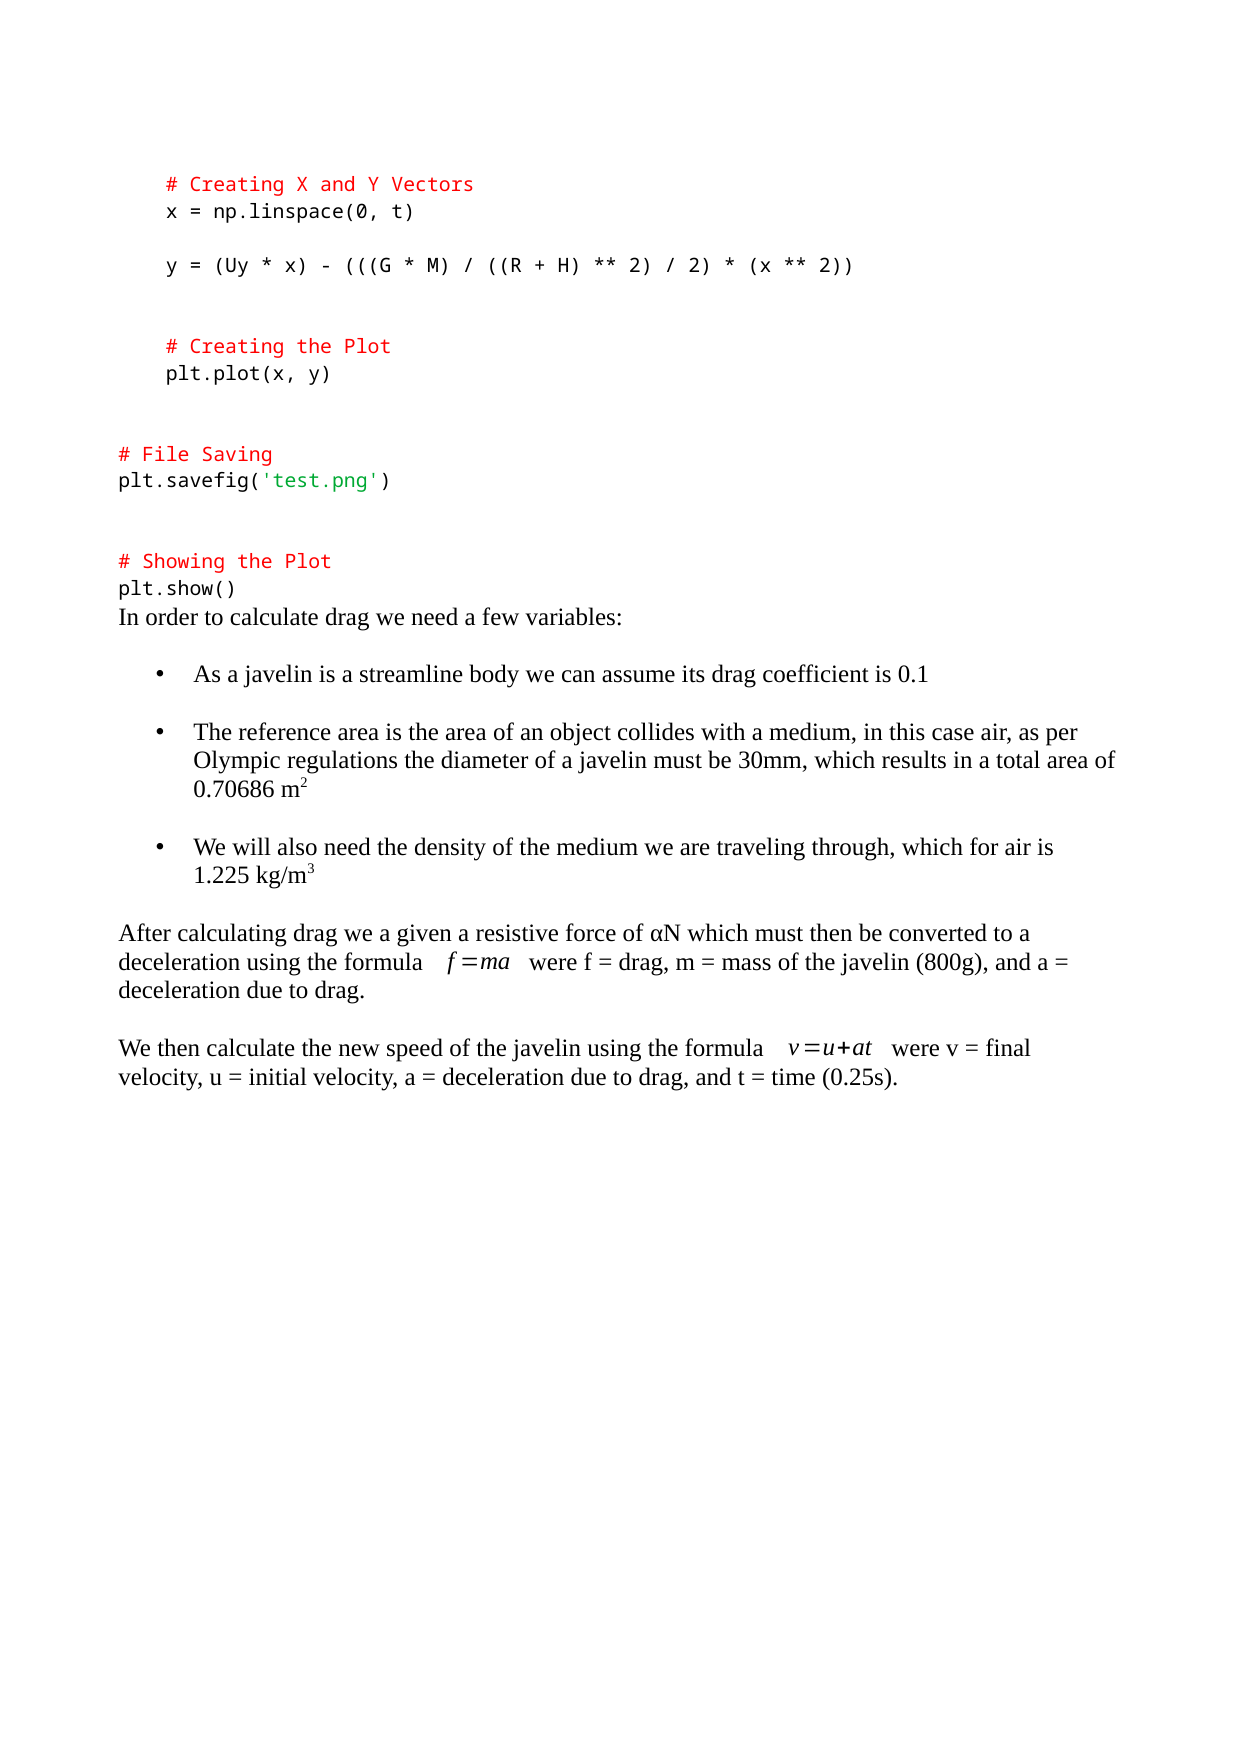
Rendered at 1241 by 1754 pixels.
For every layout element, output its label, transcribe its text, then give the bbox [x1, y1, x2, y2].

list The reference area is the area of an object collides with a medium, in this case air, as per Olympic regulations the diameter of a javelin must be 30mm, which results in a total area of 0.70686 m2 [156, 717, 1122, 803]
text # Showing the Plot [118, 548, 1122, 575]
text y = (Uy * x) - (((G * M) / ((R + H) ** 2) / 2) * (x ** 2)) [118, 251, 1122, 278]
text We then calculate the new speed of the javelin using the formula were v = final velocity, u = initial velocity, a = deceleration due to drag, and t = time (0.25s). [118, 1033, 1122, 1090]
text # Creating the Plot [118, 332, 1122, 359]
text plt.savefig('test.png') [118, 467, 1122, 494]
text # Creating X and Y Vectors [118, 170, 1122, 197]
list We will also need the density of the medium we are traveling through, which for air is 1.225 kg/m3 [156, 832, 1122, 889]
text In order to calculate drag we need a few variables: [118, 602, 1122, 659]
text plt.plot(x, y) [118, 359, 1122, 386]
text # File Saving [118, 440, 1122, 467]
list As a javelin is a streamline body we can assume its drag coefficient is 0.1 [156, 659, 1122, 688]
text After calculating drag we a given a resistive force of αN which must then be converted to a deceleration using the formula were f = drag, m = mass of the javelin (800g), and a = deceleration due to drag. [118, 918, 1122, 1004]
text plt.show() [118, 575, 1122, 602]
text x = np.linspace(0, t) [118, 197, 1122, 224]
